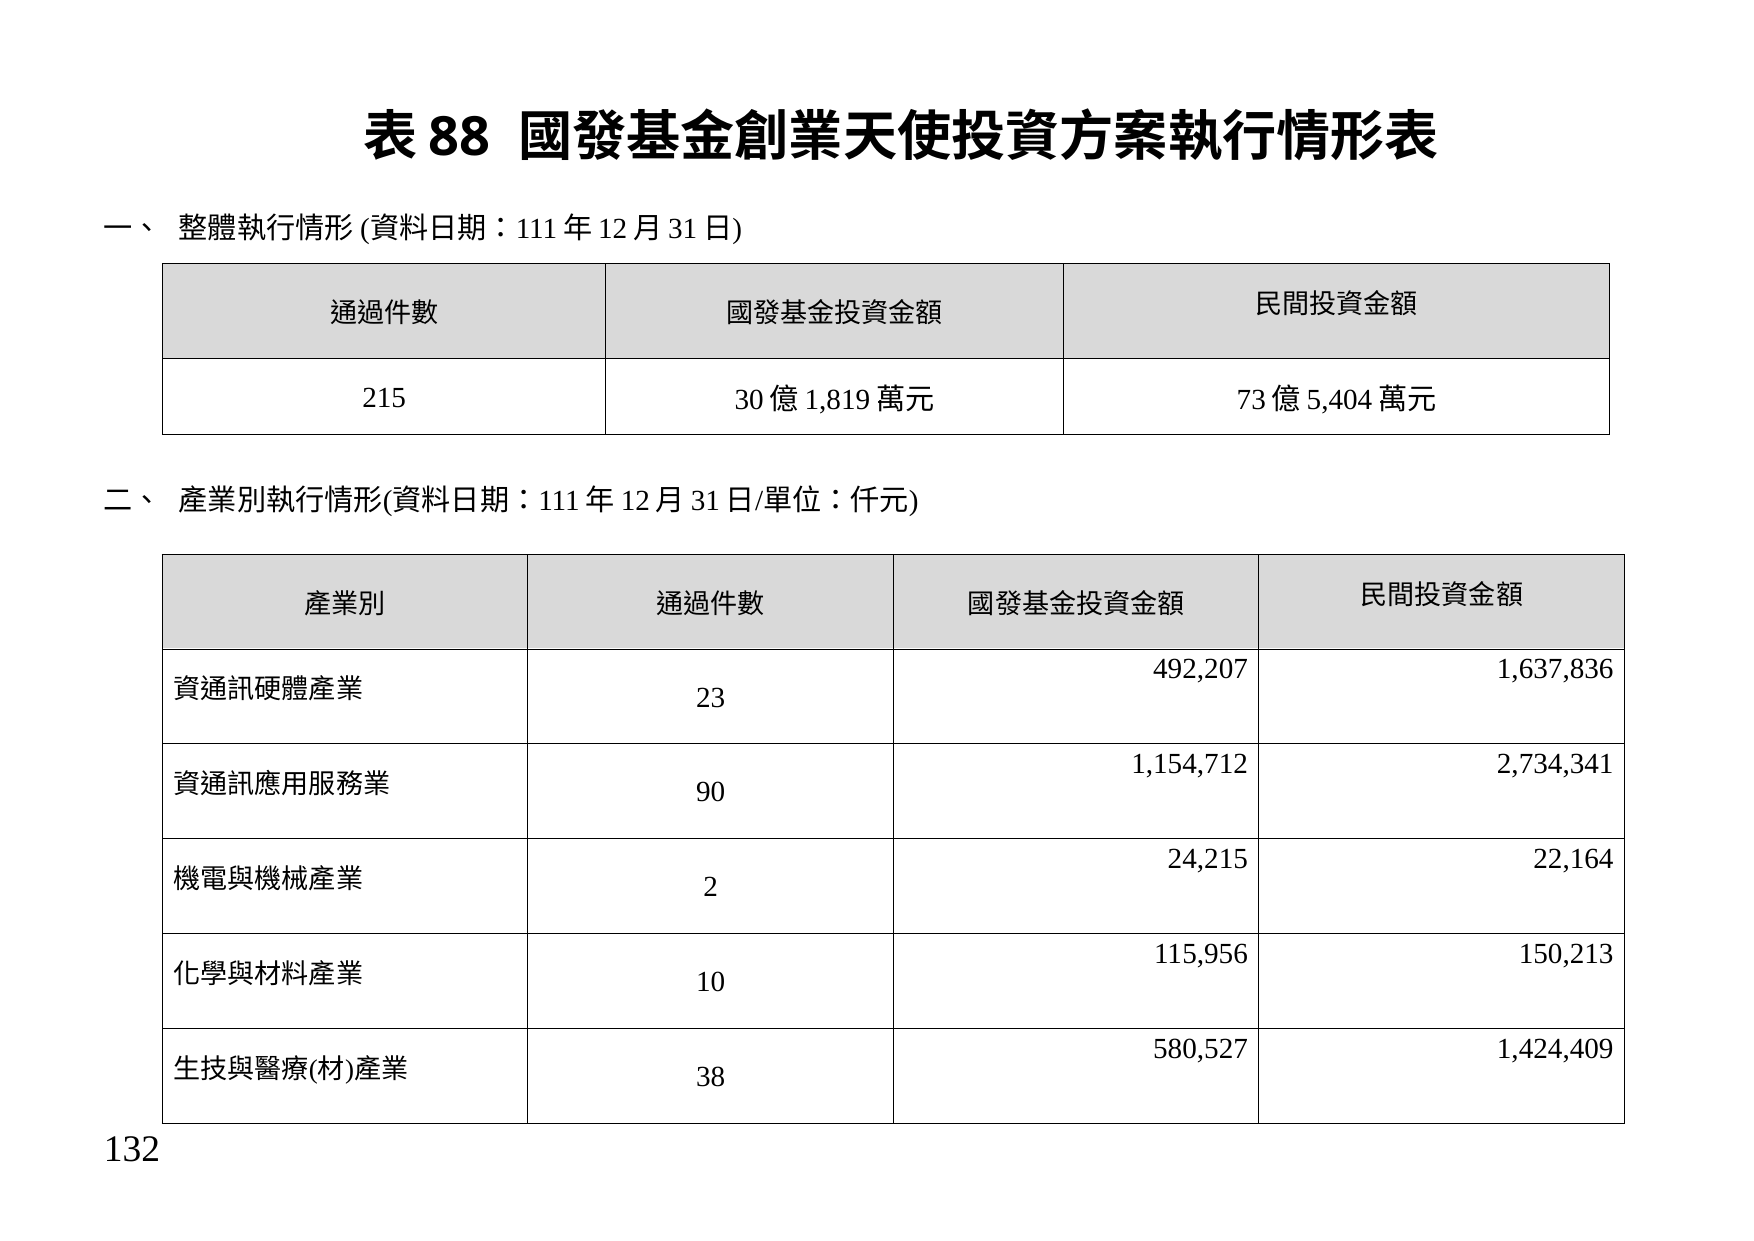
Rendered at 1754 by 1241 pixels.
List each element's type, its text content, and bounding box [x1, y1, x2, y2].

table_cell 492,207 [894, 650, 1258, 743]
table_cell 215 [163, 359, 605, 434]
table_cell 30億1,819萬元 [606, 359, 1063, 434]
table_cell 22,164 [1259, 839, 1624, 933]
table_cell 1,637,836 [1259, 650, 1624, 743]
table_cell 機電與機械產業 [163, 839, 527, 933]
table_cell 資通訊硬體產業 [163, 650, 527, 743]
table_cell 150,213 [1259, 934, 1624, 1028]
table_cell 2 [528, 839, 893, 933]
table_cell 資通訊應用服務業 [163, 744, 527, 838]
table_cell 90 [528, 744, 893, 838]
table_header 產業別 [163, 555, 527, 648]
list 整體執行情形 (資料日期：111年12月31日) [103, 188, 1639, 263]
table_cell 1,154,712 [894, 744, 1258, 838]
table_header 民間投資金額 [1064, 264, 1609, 358]
table_cell 24,215 [894, 839, 1258, 933]
table_header 民間投資金額 [1259, 555, 1624, 648]
table_header 通過件數 [528, 555, 893, 648]
text 表88 國發基金創業天使投資方案執行情形表 [162, 76, 1639, 188]
list 產業別執行情形(資料日期：111年12月31日/單位：仟元) [103, 460, 1639, 535]
table_cell 化學與材料產業 [163, 934, 527, 1028]
table_header 國發基金投資金額 [606, 264, 1063, 358]
table_cell 生技與醫療(材)產業 [163, 1029, 527, 1122]
table_cell 1,424,409 [1259, 1029, 1624, 1122]
table_cell 115,956 [894, 934, 1258, 1028]
table_cell 2,734,341 [1259, 744, 1624, 838]
table_cell 580,527 [894, 1029, 1258, 1122]
table_cell 38 [528, 1029, 893, 1122]
table_cell 73億5,404萬元 [1064, 359, 1609, 434]
table_cell 23 [528, 650, 893, 743]
table_cell 10 [528, 934, 893, 1028]
table_header 國發基金投資金額 [894, 555, 1258, 648]
table_header 通過件數 [163, 264, 605, 358]
